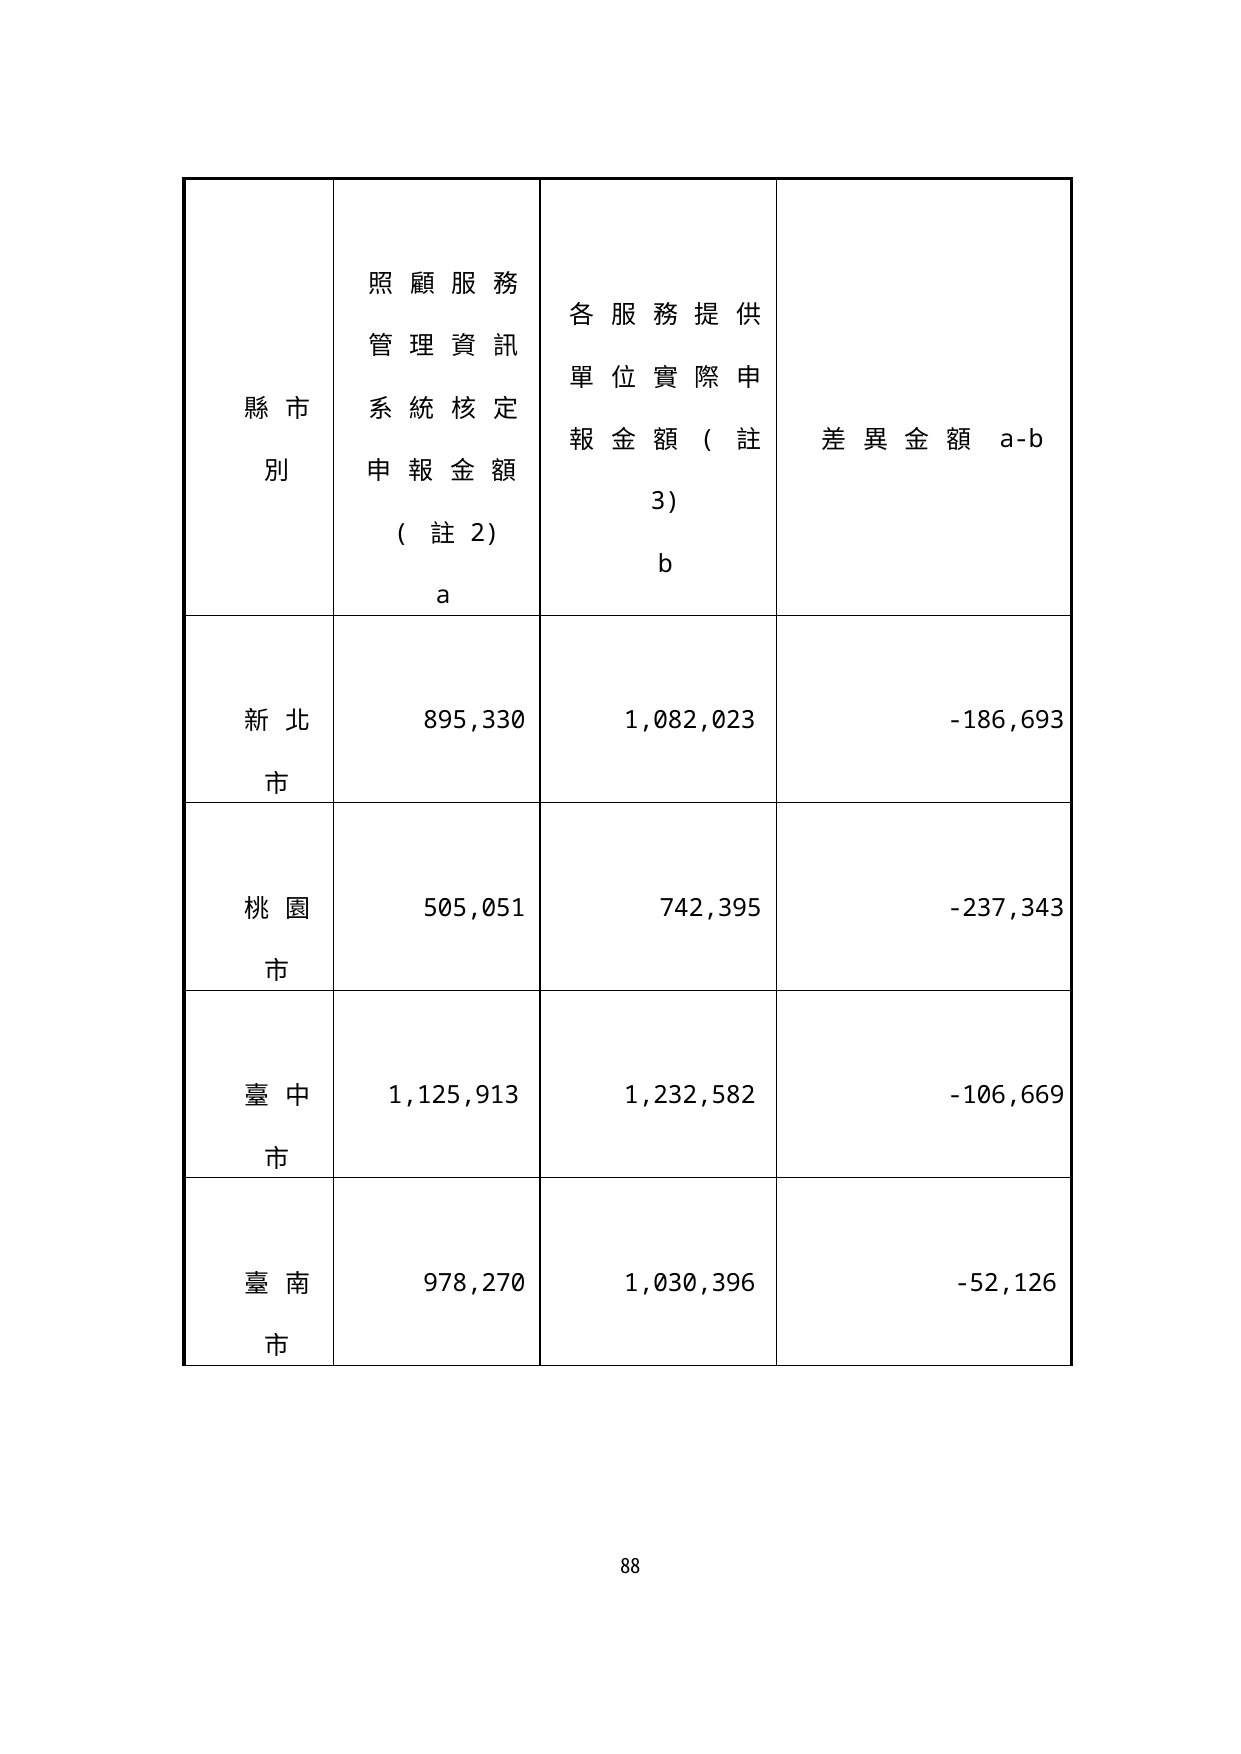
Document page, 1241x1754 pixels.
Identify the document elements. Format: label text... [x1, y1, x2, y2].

table_header 差異金額a-b [777, 180, 1070, 615]
table_cell -186,693 [777, 616, 1070, 802]
table_cell -106,669 [777, 991, 1070, 1177]
table_header 縣市別 [186, 180, 333, 615]
table_cell -52,126 [777, 1178, 1070, 1365]
table_cell -237,343 [777, 803, 1070, 990]
table_cell 臺中市 [186, 991, 333, 1177]
table_cell 新北市 [186, 616, 333, 802]
table_cell 1,030,396 [541, 1178, 776, 1365]
table_cell 742,395 [541, 803, 776, 990]
table_cell 1,125,913 [334, 991, 539, 1177]
table_cell 1,082,023 [541, 616, 776, 802]
table_cell 臺南市 [186, 1178, 333, 1365]
table_header 各服務提供單位實際申報金額(註3) b [541, 180, 776, 615]
table_cell 1,232,582 [541, 991, 776, 1177]
table_cell 895,330 [334, 616, 539, 802]
table_cell 505,051 [334, 803, 539, 990]
table_header 照顧服務管理資訊系統核定申報金額(註2) a [334, 180, 539, 615]
table_cell 桃園市 [186, 803, 333, 990]
table_cell 978,270 [334, 1178, 539, 1365]
